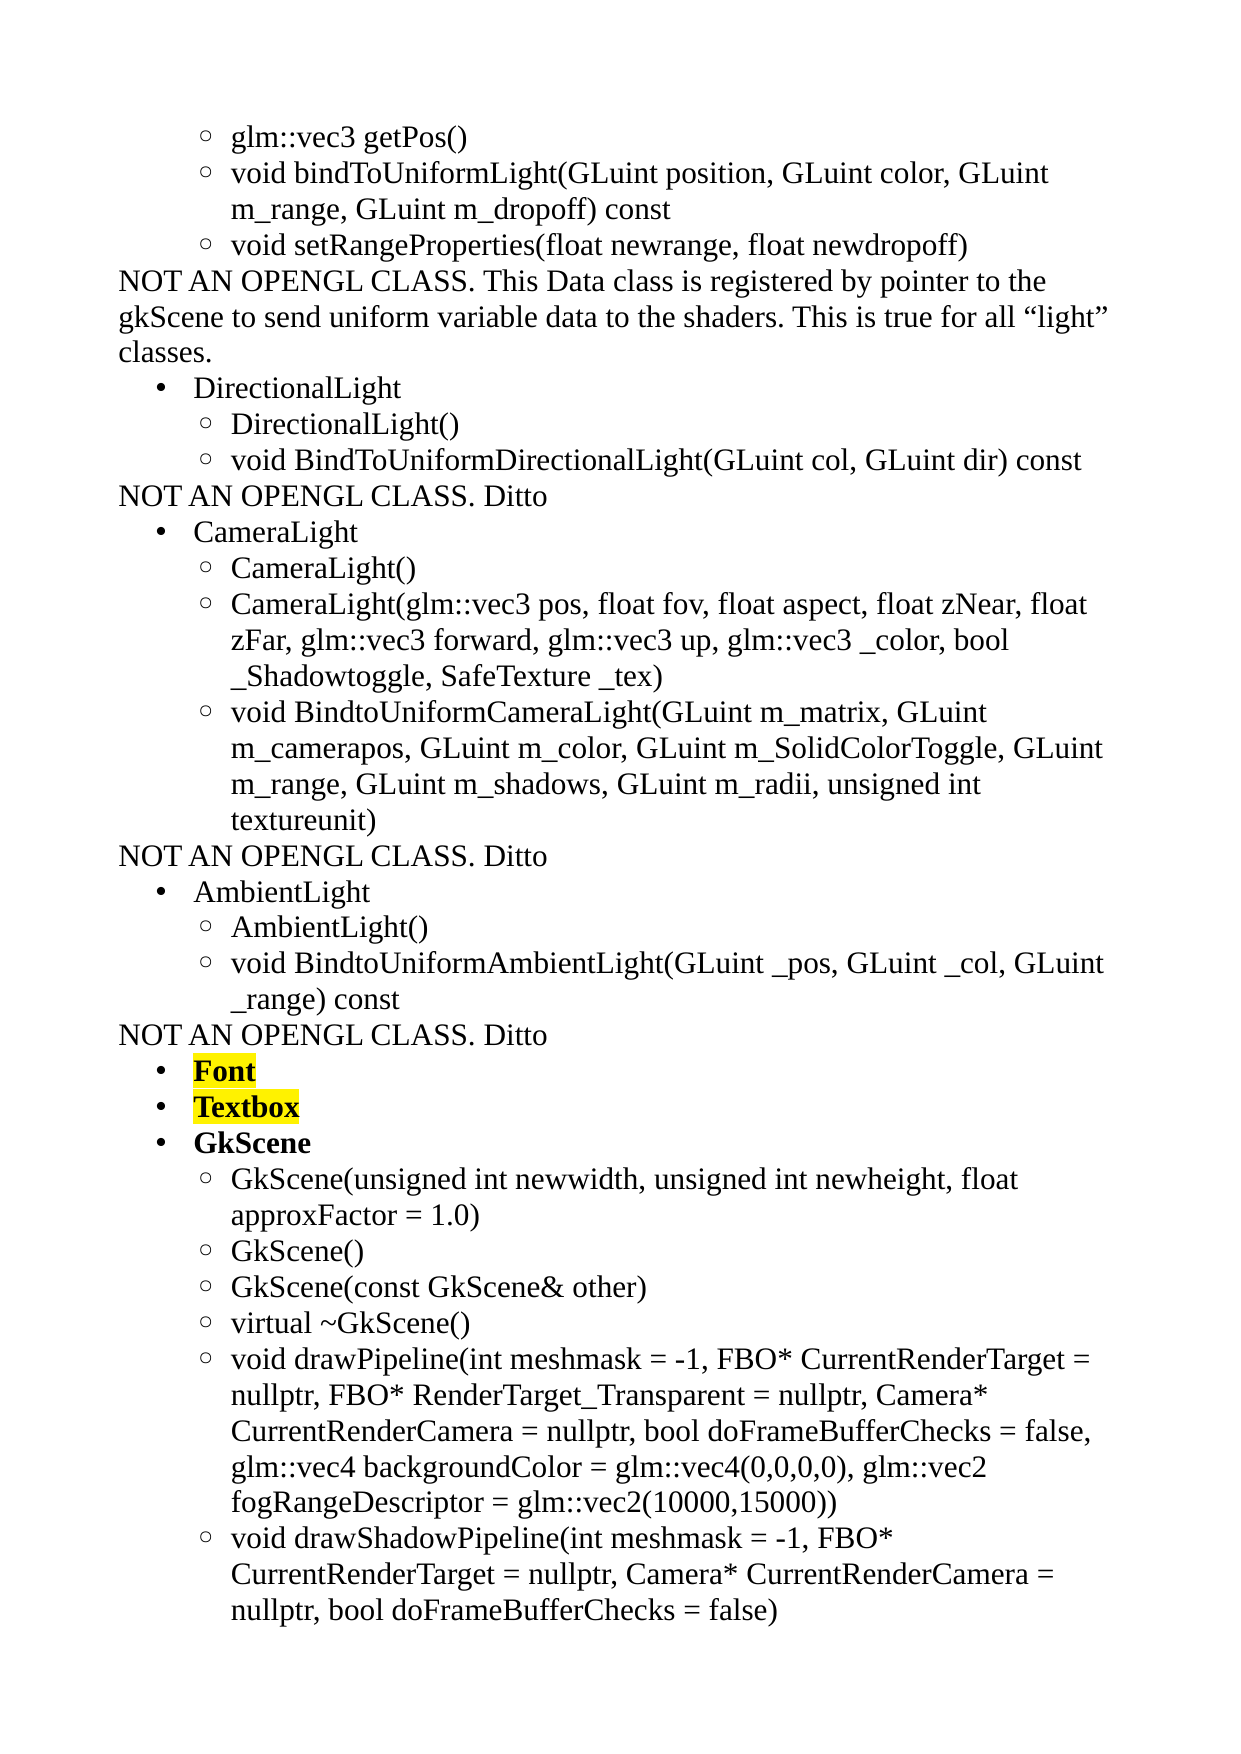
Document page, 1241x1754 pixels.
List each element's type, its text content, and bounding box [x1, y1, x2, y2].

list Font [156, 1052, 1122, 1088]
text NOT AN OPENGL CLASS. Ditto [118, 837, 1122, 873]
list GkScene(const GkScene& other) [193, 1268, 1122, 1304]
list glm::vec3 getPos() [193, 118, 1122, 154]
text NOT AN OPENGL CLASS. Ditto [118, 1017, 1122, 1052]
list GkScene(unsigned int newwidth, unsigned int newheight, float approxFactor = 1.0) [193, 1160, 1122, 1232]
list virtual ~GkScene() [193, 1304, 1122, 1340]
list Textbox [156, 1088, 1122, 1124]
list void bindToUniformLight(GLuint position, GLuint color, GLuint m_range, GLuint m_dropoff) const [193, 154, 1122, 226]
list GkScene() [193, 1232, 1122, 1268]
list AmbientLight() [193, 909, 1122, 945]
list AmbientLight [156, 873, 1122, 909]
list void BindtoUniformCameraLight(GLuint m_matrix, GLuint m_camerapos, GLuint m_color, GLuint m_SolidColorToggle, GLuint m_range, GLuint m_shadows, GLuint m_radii, unsigned int textureunit) [193, 693, 1122, 837]
list void drawShadowPipeline(int meshmask = -1, FBO* CurrentRenderTarget = nullptr, Camera* CurrentRenderCamera = nullptr, bool doFrameBufferChecks = false) [193, 1520, 1122, 1627]
list CameraLight(glm::vec3 pos, float fov, float aspect, float zNear, float zFar, glm::vec3 forward, glm::vec3 up, glm::vec3 _color, bool _Shadowtoggle, SafeTexture _tex) [193, 585, 1122, 693]
list DirectionalLight() [193, 406, 1122, 442]
list DirectionalLight [156, 370, 1122, 406]
list CameraLight [156, 513, 1122, 549]
list GkScene [156, 1124, 1122, 1160]
list void setRangeProperties(float newrange, float newdropoff) [193, 226, 1122, 262]
text NOT AN OPENGL CLASS. Ditto [118, 477, 1122, 513]
list void BindtoUniformAmbientLight(GLuint _pos, GLuint _col, GLuint _range) const [193, 945, 1122, 1017]
list CameraLight() [193, 549, 1122, 585]
text NOT AN OPENGL CLASS. This Data class is registered by pointer to the gkScene to send uniform variable data to the shaders. This is true for all “light” classes. [118, 262, 1122, 370]
list void BindToUniformDirectionalLight(GLuint col, GLuint dir) const [193, 442, 1122, 477]
list void drawPipeline(int meshmask = -1, FBO* CurrentRenderTarget = nullptr, FBO* RenderTarget_Transparent = nullptr, Camera* CurrentRenderCamera = nullptr, bool doFrameBufferChecks = false, glm::vec4 backgroundColor = glm::vec4(0,0,0,0), glm::vec2 fogRangeDescriptor = glm::vec2(10000,15000)) [193, 1340, 1122, 1520]
